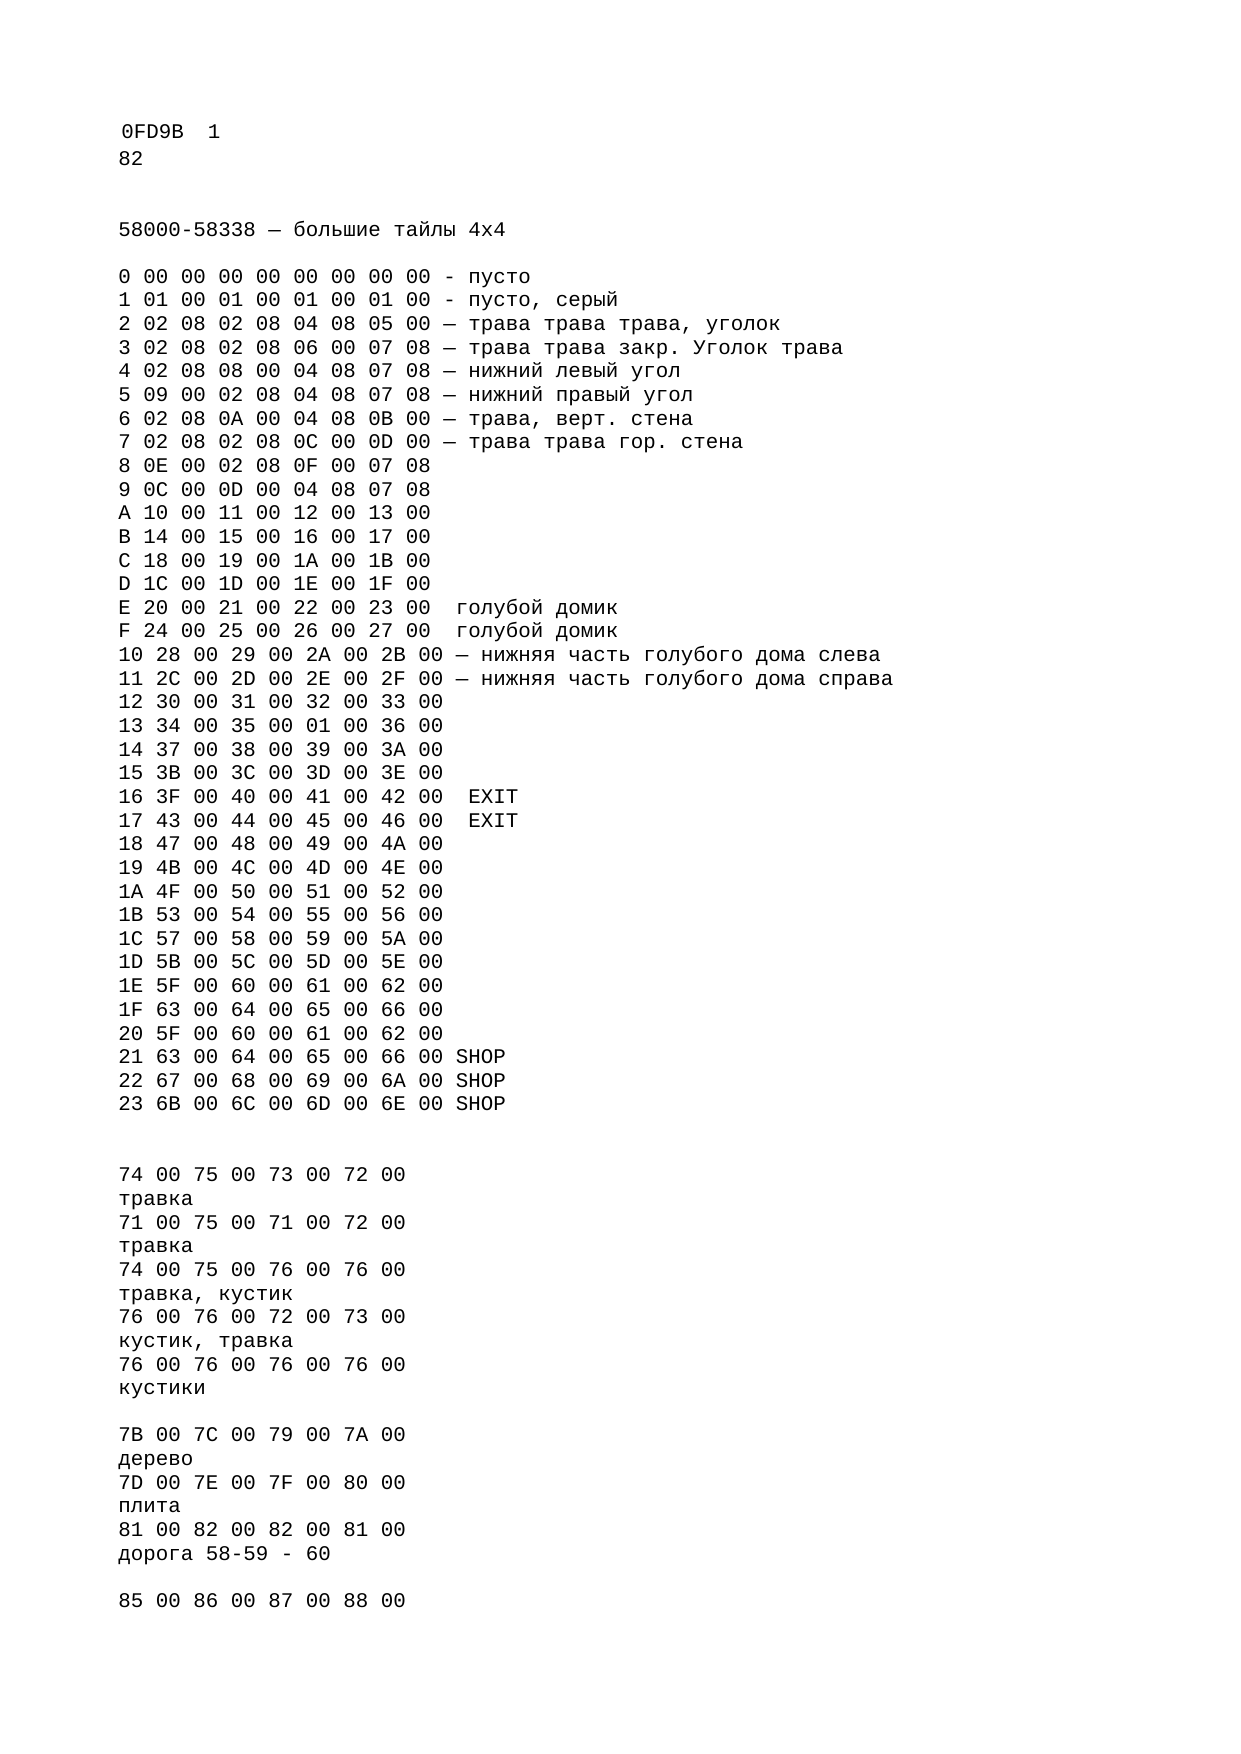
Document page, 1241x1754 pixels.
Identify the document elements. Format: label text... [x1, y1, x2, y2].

text 9 0C 00 0D 00 04 08 07 08 [118, 479, 1122, 502]
text 23 6B 00 6C 00 6D 00 6E 00 SHOP [118, 1093, 1122, 1117]
text 11 2C 00 2D 00 2E 00 2F 00 — нижняя часть голубого дома справа [118, 668, 1122, 691]
text 0 00 00 00 00 00 00 00 00 - пусто [118, 266, 1122, 289]
text 16 3F 00 40 00 41 00 42 00 EXIT [118, 786, 1122, 810]
text кустик, травка [118, 1330, 1122, 1353]
text 71 00 75 00 71 00 72 00 [118, 1212, 1122, 1235]
text 74 00 75 00 76 00 76 00 [118, 1259, 1122, 1283]
text 1C 57 00 58 00 59 00 5A 00 [118, 928, 1122, 952]
text 13 34 00 35 00 01 00 36 00 [118, 715, 1122, 739]
text 15 3B 00 3C 00 3D 00 3E 00 [118, 762, 1122, 786]
text 1F 63 00 64 00 65 00 66 00 [118, 999, 1122, 1022]
text 1E 5F 00 60 00 61 00 62 00 [118, 975, 1122, 999]
text 22 67 00 68 00 69 00 6A 00 SHOP [118, 1070, 1122, 1093]
text 1 01 00 01 00 01 00 01 00 - пусто, серый [118, 289, 1122, 313]
text 58000-58338 — большие тайлы 4x4 [118, 218, 1122, 242]
text 82 [118, 148, 1122, 171]
text A 10 00 11 00 12 00 13 00 [118, 502, 1122, 526]
text 20 5F 00 60 00 61 00 62 00 [118, 1022, 1122, 1046]
text травка [118, 1235, 1122, 1259]
text 10 28 00 29 00 2A 00 2B 00 — нижняя часть голубого дома слева [118, 644, 1122, 668]
text дерево [118, 1448, 1122, 1472]
text плита [118, 1495, 1122, 1519]
text 21 63 00 64 00 65 00 66 00 SHOP [118, 1046, 1122, 1070]
text 7 02 08 02 08 0C 00 0D 00 — трава трава гор. стена [118, 431, 1122, 455]
text кустики [118, 1377, 1122, 1401]
text 74 00 75 00 73 00 72 00 [118, 1164, 1122, 1188]
text 76 00 76 00 76 00 76 00 [118, 1353, 1122, 1377]
text 8 0E 00 02 08 0F 00 07 08 [118, 455, 1122, 479]
table_header 0FD9B [118, 118, 205, 148]
text C 18 00 19 00 1A 00 1B 00 [118, 549, 1122, 573]
text 85 00 86 00 87 00 88 00 [118, 1590, 1122, 1614]
text 6 02 08 0A 00 04 08 0B 00 — трава, верт. стена [118, 408, 1122, 431]
text 2 02 08 02 08 04 08 05 00 — трава трава трава, уголок [118, 313, 1122, 337]
text травка [118, 1188, 1122, 1212]
text 4 02 08 08 00 04 08 07 08 — нижний левый угол [118, 360, 1122, 384]
text 5 09 00 02 08 04 08 07 08 — нижний правый угол [118, 384, 1122, 408]
text 18 47 00 48 00 49 00 4A 00 [118, 833, 1122, 857]
text B 14 00 15 00 16 00 17 00 [118, 526, 1122, 549]
text 1B 53 00 54 00 55 00 56 00 [118, 904, 1122, 928]
text 14 37 00 38 00 39 00 3A 00 [118, 739, 1122, 762]
text 17 43 00 44 00 45 00 46 00 EXIT [118, 810, 1122, 833]
text E 20 00 21 00 22 00 23 00 голубой домик [118, 597, 1122, 621]
text 81 00 82 00 82 00 81 00 [118, 1519, 1122, 1543]
text 19 4B 00 4C 00 4D 00 4E 00 [118, 857, 1122, 881]
text 3 02 08 02 08 06 00 07 08 — трава трава закр. Уголок трава [118, 337, 1122, 360]
text F 24 00 25 00 26 00 27 00 голубой домик [118, 621, 1122, 644]
text дорога 58-59 - 60 [118, 1543, 1122, 1566]
text D 1C 00 1D 00 1E 00 1F 00 [118, 573, 1122, 597]
text 7B 00 7C 00 79 00 7A 00 [118, 1424, 1122, 1448]
text 12 30 00 31 00 32 00 33 00 [118, 691, 1122, 715]
text 76 00 76 00 72 00 73 00 [118, 1306, 1122, 1330]
text 7D 00 7E 00 7F 00 80 00 [118, 1472, 1122, 1495]
table_header 1 [205, 118, 233, 148]
text 1A 4F 00 50 00 51 00 52 00 [118, 881, 1122, 904]
text травка, кустик [118, 1283, 1122, 1306]
text 1D 5B 00 5C 00 5D 00 5E 00 [118, 952, 1122, 975]
